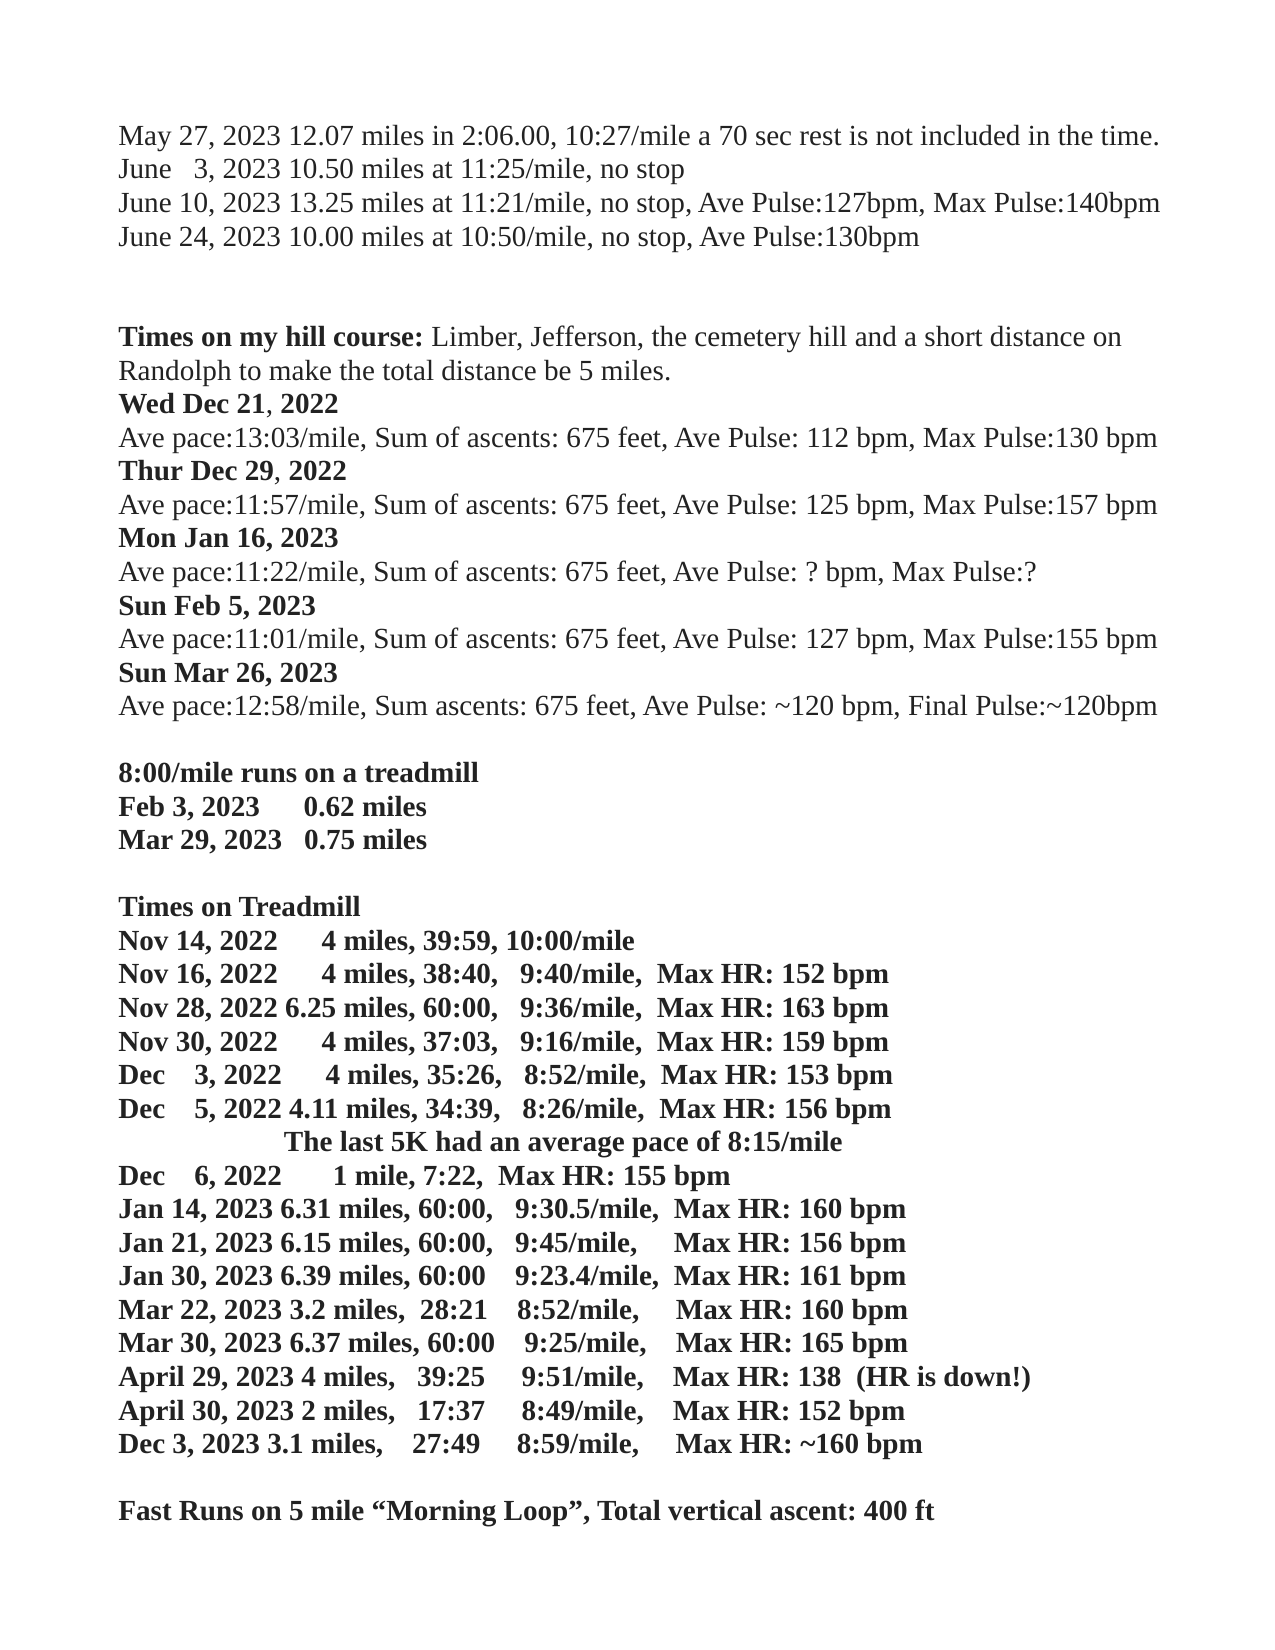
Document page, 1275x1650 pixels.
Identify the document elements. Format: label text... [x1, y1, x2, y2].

text Sun Mar 26, 2023 [118, 655, 1161, 688]
text Dec 6, 2022 1 mile, 7:22, Max HR: 155 bpm [118, 1158, 1161, 1191]
text Mar 22, 2023 3.2 miles, 28:21 8:52/mile, Max HR: 160 bpm [118, 1292, 1161, 1326]
text May 27, 2023 12.07 miles in 2:06.00, 10:27/mile a 70 sec rest is not included in the time. [118, 118, 1161, 152]
text Ave pace:11:22/mile, Sum of ascents: 675 feet, Ave Pulse: ? bpm, Max Pulse:? [118, 554, 1161, 588]
text Ave pace:11:57/mile, Sum of ascents: 675 feet, Ave Pulse: 125 bpm, Max Pulse:157 bpm [118, 487, 1161, 521]
text 8:00/mile runs on a treadmill [118, 755, 1161, 789]
text Fast Runs on 5 mile “Morning Loop”, Total vertical ascent: 400 ft [118, 1493, 1161, 1527]
text Mar 30, 2023 6.37 miles, 60:00 9:25/mile, Max HR: 165 bpm [118, 1326, 1161, 1359]
text June 3, 2023 10.50 miles at 11:25/mile, no stop [118, 152, 1161, 185]
text Mar 29, 2023 0.75 miles [118, 822, 1161, 856]
text Nov 16, 2022 4 miles, 38:40, 9:40/mile, Max HR: 152 bpm [118, 957, 1161, 990]
text The last 5K had an average pace of 8:15/mile [118, 1124, 1161, 1158]
text April 29, 2023 4 miles, 39:25 9:51/mile, Max HR: 138 (HR is down!) [118, 1359, 1161, 1393]
text April 30, 2023 2 miles, 17:37 8:49/mile, Max HR: 152 bpm [118, 1393, 1161, 1426]
text Times on Treadmill [118, 889, 1161, 923]
text Nov 14, 2022 4 miles, 39:59, 10:00/mile [118, 923, 1161, 957]
text Nov 30, 2022 4 miles, 37:03, 9:16/mile, Max HR: 159 bpm [118, 1024, 1161, 1057]
text Jan 30, 2023 6.39 miles, 60:00 9:23.4/mile, Max HR: 161 bpm [118, 1258, 1161, 1292]
text Jan 14, 2023 6.31 miles, 60:00, 9:30.5/mile, Max HR: 160 bpm [118, 1191, 1161, 1225]
text June 10, 2023 13.25 miles at 11:21/mile, no stop, Ave Pulse:127bpm, Max Pulse:140bpm [118, 185, 1161, 219]
text Ave pace:12:58/mile, Sum ascents: 675 feet, Ave Pulse: ~120 bpm, Final Pulse:~120bpm [118, 688, 1161, 722]
text Times on my hill course: Limber, Jefferson, the cemetery hill and a short distance on Randolph to make the total distance be 5 miles. [118, 319, 1161, 386]
text Thur Dec 29, 2022 [118, 453, 1161, 487]
text Nov 28, 2022 6.25 miles, 60:00, 9:36/mile, Max HR: 163 bpm [118, 990, 1161, 1024]
text June 24, 2023 10.00 miles at 10:50/mile, no stop, Ave Pulse:130bpm [118, 219, 1161, 252]
text Jan 21, 2023 6.15 miles, 60:00, 9:45/mile, Max HR: 156 bpm [118, 1225, 1161, 1258]
text Ave pace:11:01/mile, Sum of ascents: 675 feet, Ave Pulse: 127 bpm, Max Pulse:155 bpm [118, 621, 1161, 655]
text Dec 3, 2022 4 miles, 35:26, 8:52/mile, Max HR: 153 bpm [118, 1057, 1161, 1091]
text Wed Dec 21, 2022 [118, 386, 1161, 420]
text Feb 3, 2023 0.62 miles [118, 789, 1161, 822]
text Ave pace:13:03/mile, Sum of ascents: 675 feet, Ave Pulse: 112 bpm, Max Pulse:130 bpm [118, 420, 1161, 453]
text Mon Jan 16, 2023 [118, 521, 1161, 554]
text Dec 3, 2023 3.1 miles, 27:49 8:59/mile, Max HR: ~160 bpm [118, 1426, 1161, 1460]
text Dec 5, 2022 4.11 miles, 34:39, 8:26/mile, Max HR: 156 bpm [118, 1091, 1161, 1124]
text Sun Feb 5, 2023 [118, 588, 1161, 621]
